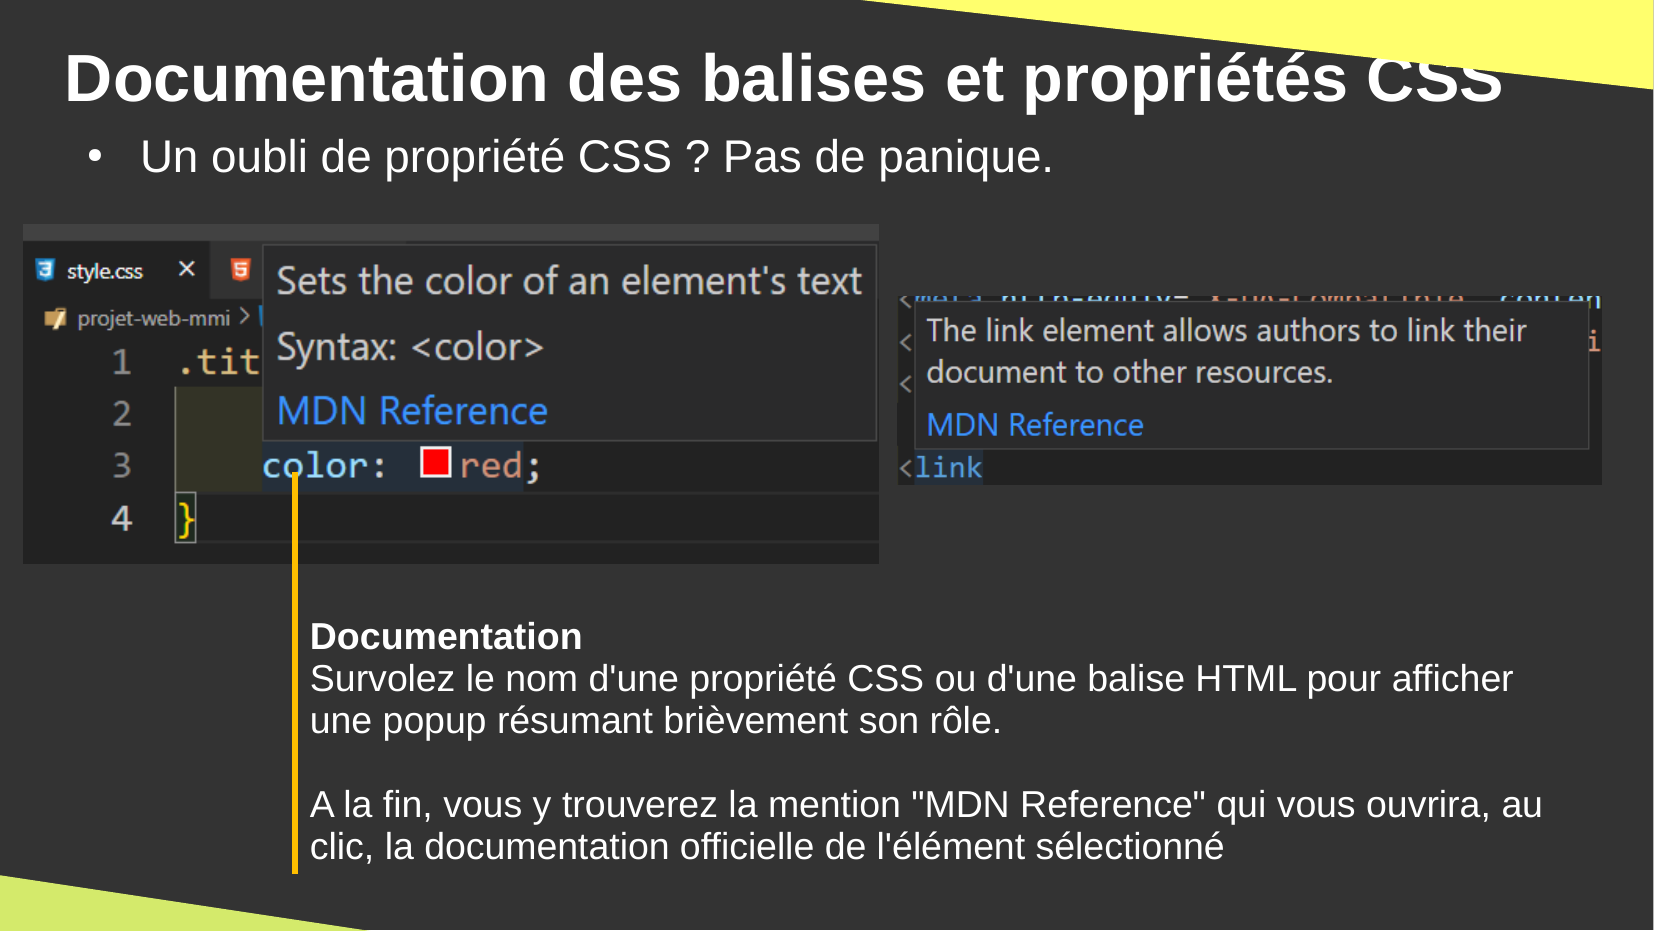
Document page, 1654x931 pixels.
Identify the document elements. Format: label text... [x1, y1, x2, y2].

picture [23, 224, 879, 564]
picture [897, 296, 1602, 485]
text_box [0, 875, 371, 931]
list Un oubli de propriété CSS ? Pas de panique. [69, 131, 1583, 189]
title Documentation des balises et propriétés CSS [64, 40, 1553, 118]
text_box [860, 0, 1654, 90]
text_box Documentation Survolez le nom d'une propriété CSS ou d'une balise HTML pour afficher une popup résumant brièvement son rôle. A la fin, vous y trouverez la mention "MDN Reference" qui vous ouvrira, au clic, la documentation officielle de l'élément sélectionné [295, 608, 1595, 876]
